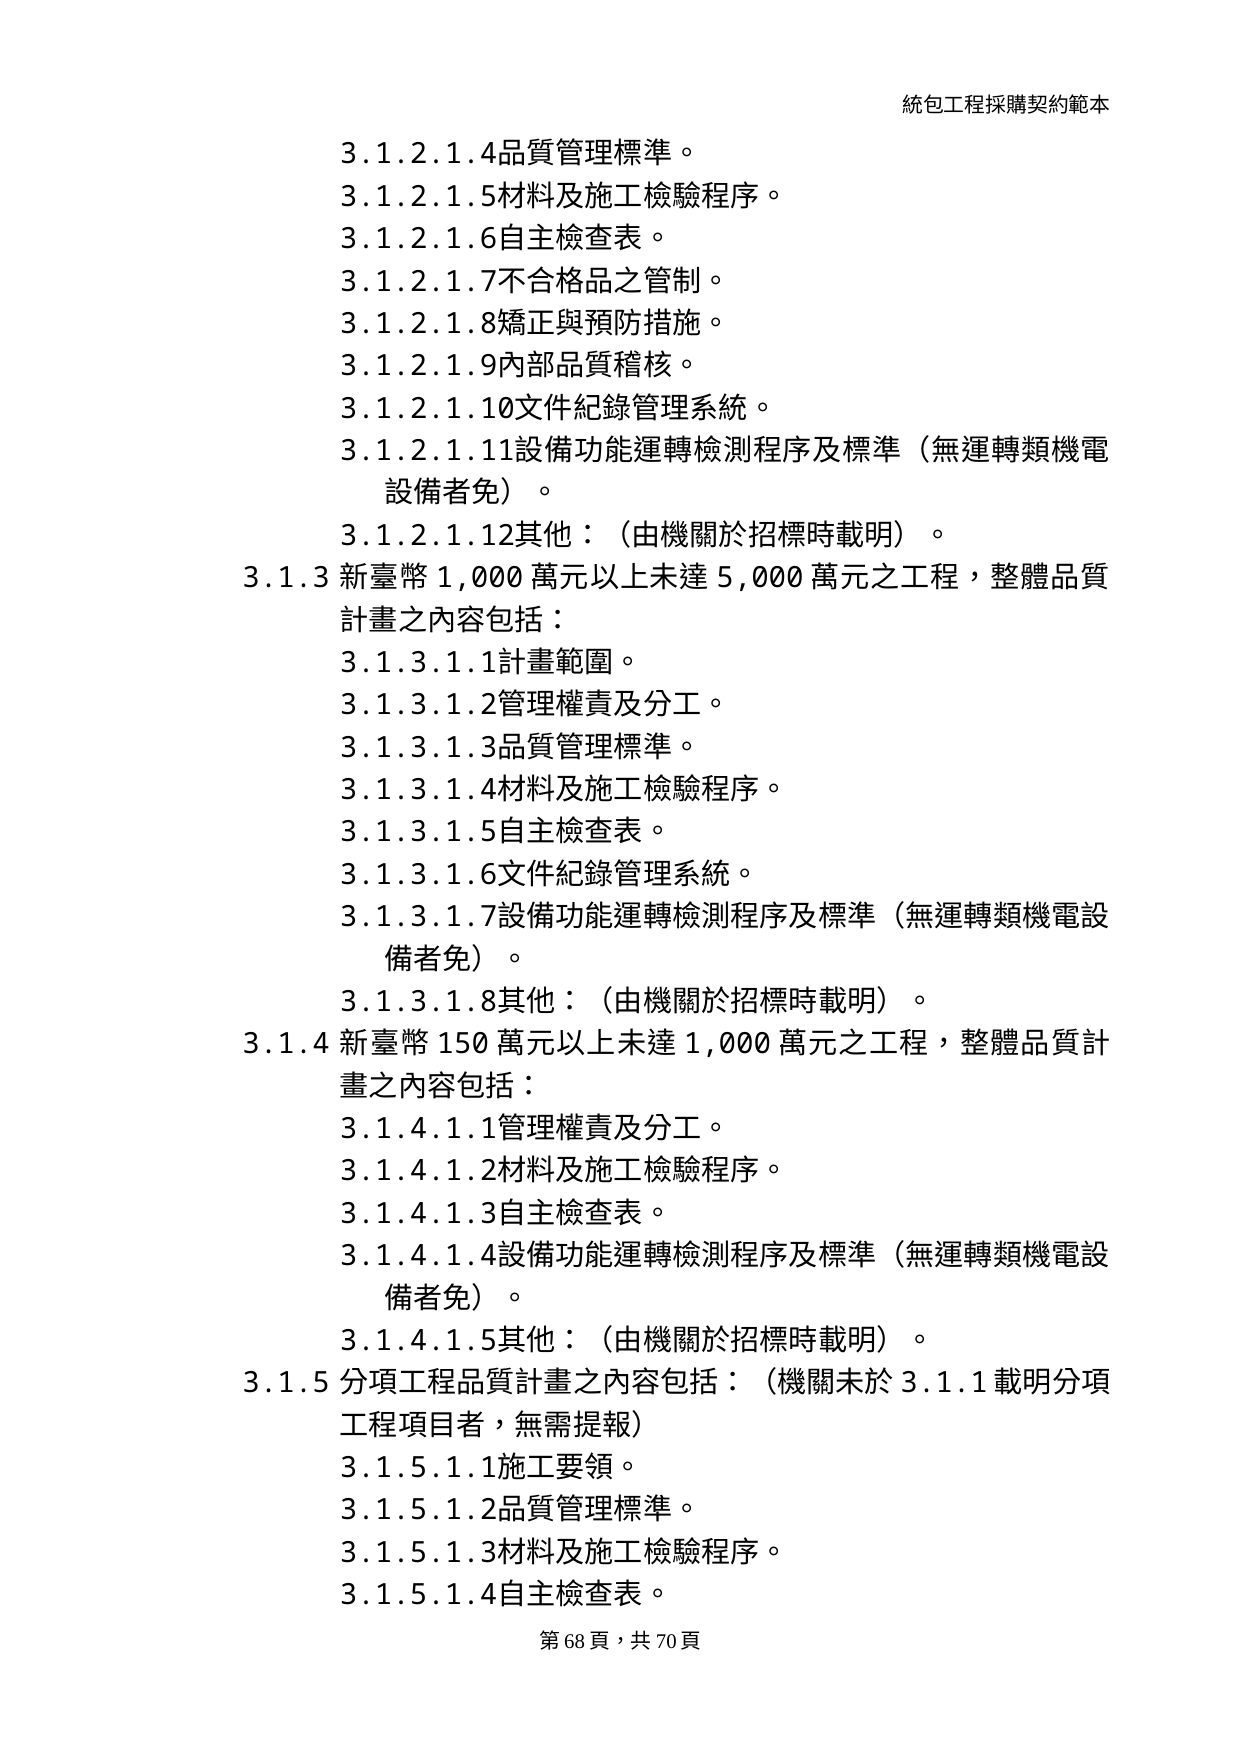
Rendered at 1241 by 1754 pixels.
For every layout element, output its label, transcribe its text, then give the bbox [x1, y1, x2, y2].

list 矯正與預防措施。 [339, 299, 1110, 342]
list 施工要領。 [339, 1443, 1110, 1486]
list 設備功能運轉檢測程序及標準（無運轉類機電設備者免）。 [339, 893, 1110, 977]
list 其他：（由機關於招標時載明）。 [339, 977, 1110, 1020]
list 不合格品之管制。 [339, 257, 1110, 299]
list 設備功能運轉檢測程序及標準（無運轉類機電設備者免）。 [339, 427, 1110, 511]
list 自主檢查表。 [339, 215, 1110, 257]
list 新臺幣150萬元以上未達1,000萬元之工程，整體品質計畫之內容包括： [242, 1020, 1110, 1104]
list 材料及施工檢驗程序。 [339, 172, 1110, 215]
list 自主檢查表。 [339, 1189, 1110, 1232]
list 其他：（由機關於招標時載明）。 [339, 511, 1110, 554]
list 品質管理標準。 [339, 130, 1110, 172]
list 文件紀錄管理系統。 [339, 384, 1110, 427]
list 分項工程品質計畫之內容包括：（機關未於3.1.1載明分項工程項目者，無需提報） [242, 1359, 1110, 1443]
list 管理權責及分工。 [339, 1104, 1110, 1147]
list 新臺幣1,000萬元以上未達5,000萬元之工程，整體品質計畫之內容包括： [242, 554, 1110, 638]
list 自主檢查表。 [339, 1571, 1110, 1613]
list 材料及施工檢驗程序。 [339, 1147, 1110, 1189]
list 材料及施工檢驗程序。 [339, 1528, 1110, 1571]
list 設備功能運轉檢測程序及標準（無運轉類機電設備者免）。 [339, 1232, 1110, 1316]
list 文件紀錄管理系統。 [339, 850, 1110, 893]
list 管理權責及分工。 [339, 681, 1110, 723]
list 自主檢查表。 [339, 808, 1110, 850]
list 內部品質稽核。 [339, 342, 1110, 384]
list 材料及施工檢驗程序。 [339, 766, 1110, 808]
list 計畫範圍。 [339, 638, 1110, 681]
list 品質管理標準。 [339, 1486, 1110, 1528]
list 其他：（由機關於招標時載明）。 [339, 1316, 1110, 1359]
list 品質管理標準。 [339, 723, 1110, 766]
